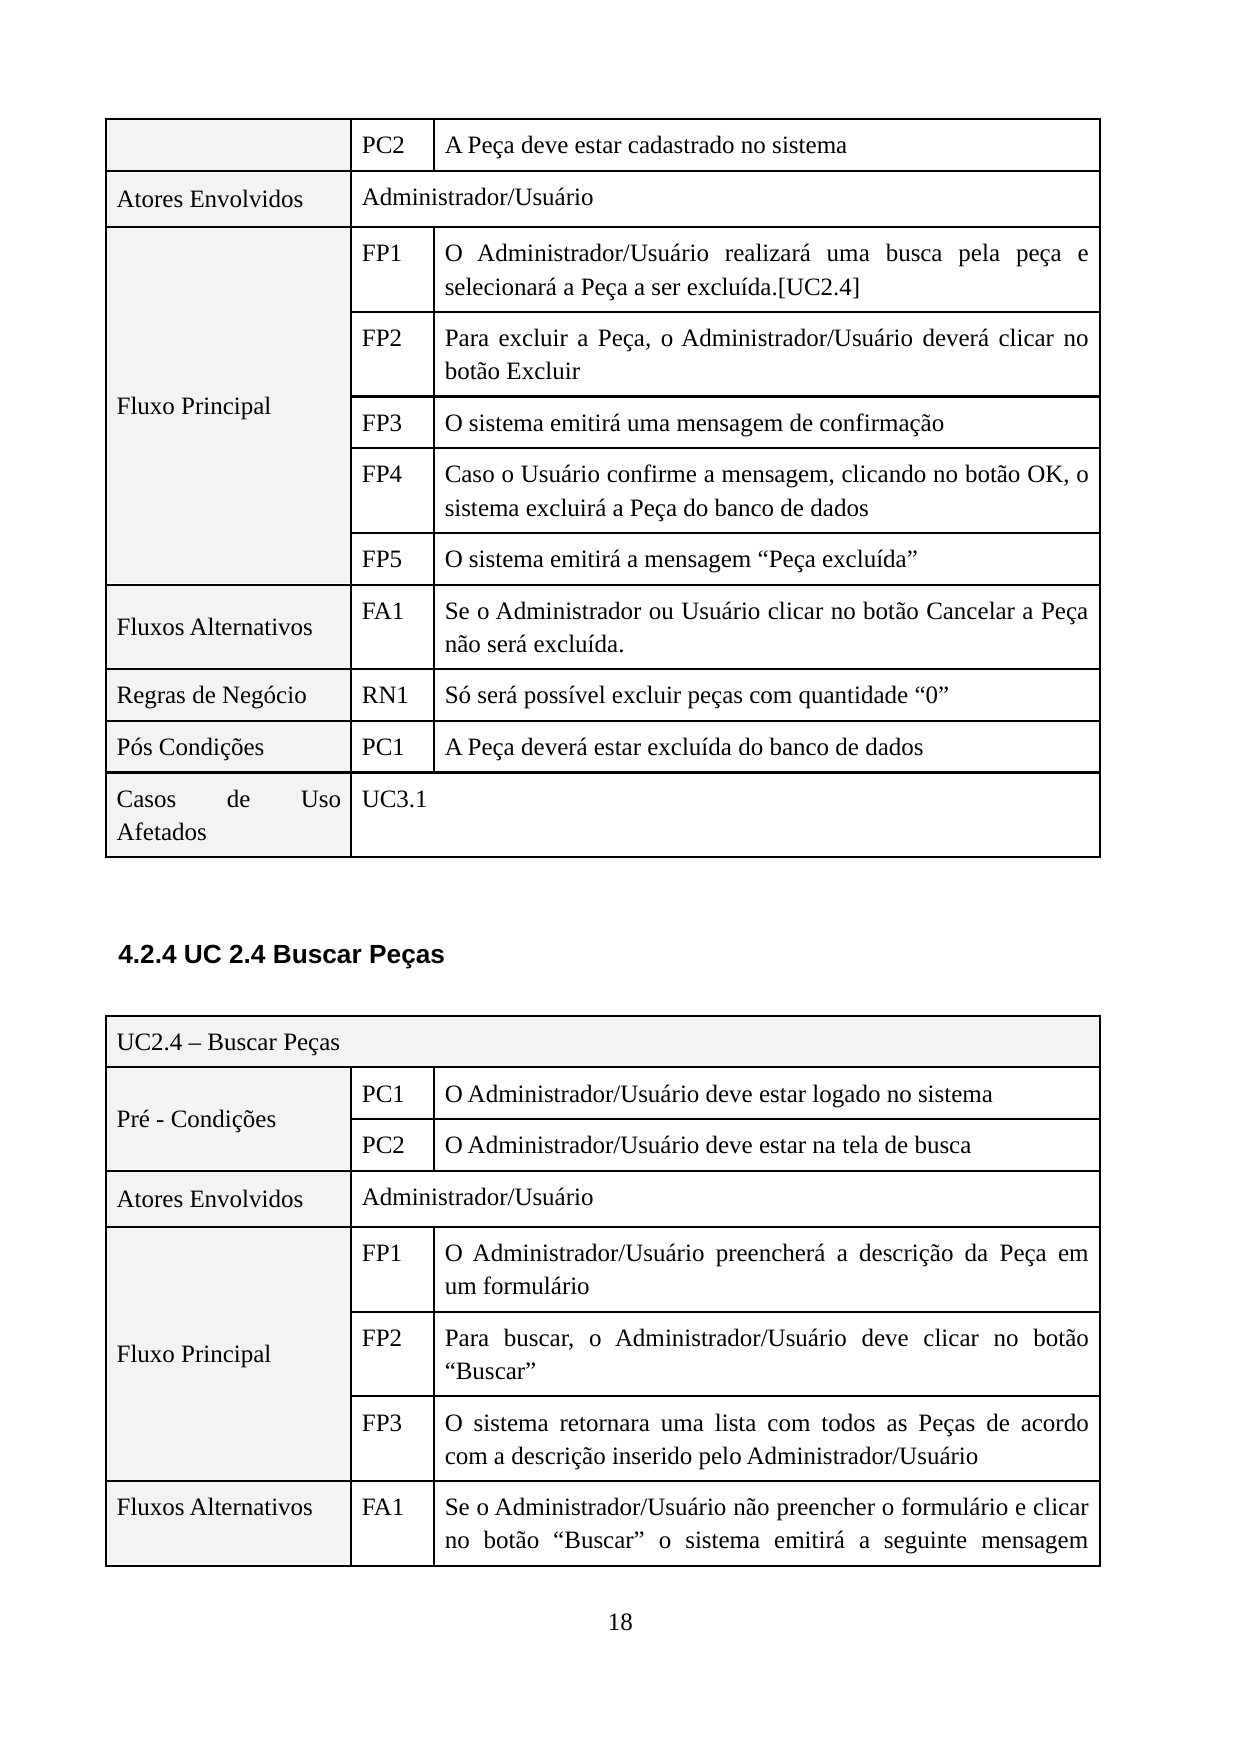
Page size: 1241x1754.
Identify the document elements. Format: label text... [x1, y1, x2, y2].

table_cell FP1 [352, 1228, 433, 1311]
table_cell FA1 [352, 1482, 433, 1564]
table_cell Fluxo Principal [107, 1228, 350, 1480]
table_cell [107, 120, 350, 170]
table_cell O sistema emitirá uma mensagem de confirmação [435, 398, 1099, 447]
table_cell Para excluir a Peça, o Administrador/Usuário deverá clicar no botão Excluir [435, 313, 1099, 395]
table_cell Se o Administrador/Usuário não preencher o formulário e clicar no botão “Buscar” o sistema emitirá a seguinte mensagem [435, 1482, 1099, 1564]
table_cell RN1 [352, 670, 433, 720]
table_cell Fluxos Alternativos [107, 586, 350, 668]
table_cell O Administrador/Usuário realizará uma busca pela peça e selecionará a Peça a ser excluída.[UC2.4] [435, 228, 1099, 311]
table_cell Se o Administrador ou Usuário clicar no botão Cancelar a Peça não será excluída. [435, 586, 1099, 668]
table_header UC2.4 – Buscar Peças [107, 1017, 1099, 1066]
subtitle 4.2.4 UC 2.4 Buscar Peças [118, 939, 1122, 969]
table_cell FP1 [352, 228, 433, 311]
table_cell Regras de Negócio [107, 670, 350, 720]
table_cell Administrador/Usuário [352, 172, 1099, 226]
table_cell Administrador/Usuário [352, 1172, 1099, 1226]
table_cell O sistema retornara uma lista com todos as Peças de acordo com a descrição inserido pelo Administrador/Usuário [435, 1397, 1099, 1480]
table_cell Só será possível excluir peças com quantidade “0” [435, 670, 1099, 720]
table_cell PC1 [352, 722, 433, 771]
table_cell PC2 [352, 1120, 433, 1169]
table_cell Pós Condições [107, 722, 350, 771]
table_cell Atores Envolvidos [107, 1172, 350, 1226]
table_cell Pré - Condições [107, 1068, 350, 1169]
table_cell PC1 [352, 1068, 433, 1118]
table_cell O Administrador/Usuário preencherá a descrição da Peça em um formulário [435, 1228, 1099, 1311]
table_cell O Administrador/Usuário deve estar na tela de busca [435, 1120, 1099, 1169]
table_cell A Peça deverá estar excluída do banco de dados [435, 722, 1099, 771]
table_cell FP3 [352, 398, 433, 447]
table_cell Fluxos Alternativos [107, 1482, 350, 1564]
table_cell Atores Envolvidos [107, 172, 350, 226]
table_cell FP4 [352, 449, 433, 532]
table_cell O sistema emitirá a mensagem “Peça excluída” [435, 534, 1099, 583]
table_cell FP5 [352, 534, 433, 583]
table_cell FA1 [352, 586, 433, 668]
table_cell FP2 [352, 313, 433, 395]
table_cell Fluxo Principal [107, 228, 350, 583]
table_cell Caso o Usuário confirme a mensagem, clicando no botão OK, o sistema excluirá a Peça do banco de dados [435, 449, 1099, 532]
table_cell O Administrador/Usuário deve estar logado no sistema [435, 1068, 1099, 1118]
table_cell FP3 [352, 1397, 433, 1480]
table_cell UC3.1 [352, 774, 1099, 856]
table_cell Para buscar, o Administrador/Usuário deve clicar no botão “Buscar” [435, 1313, 1099, 1395]
table_cell FP2 [352, 1313, 433, 1395]
table_cell Casos de Uso Afetados [107, 774, 350, 856]
table_cell PC2 [352, 120, 433, 170]
table_cell A Peça deve estar cadastrado no sistema [435, 120, 1099, 170]
